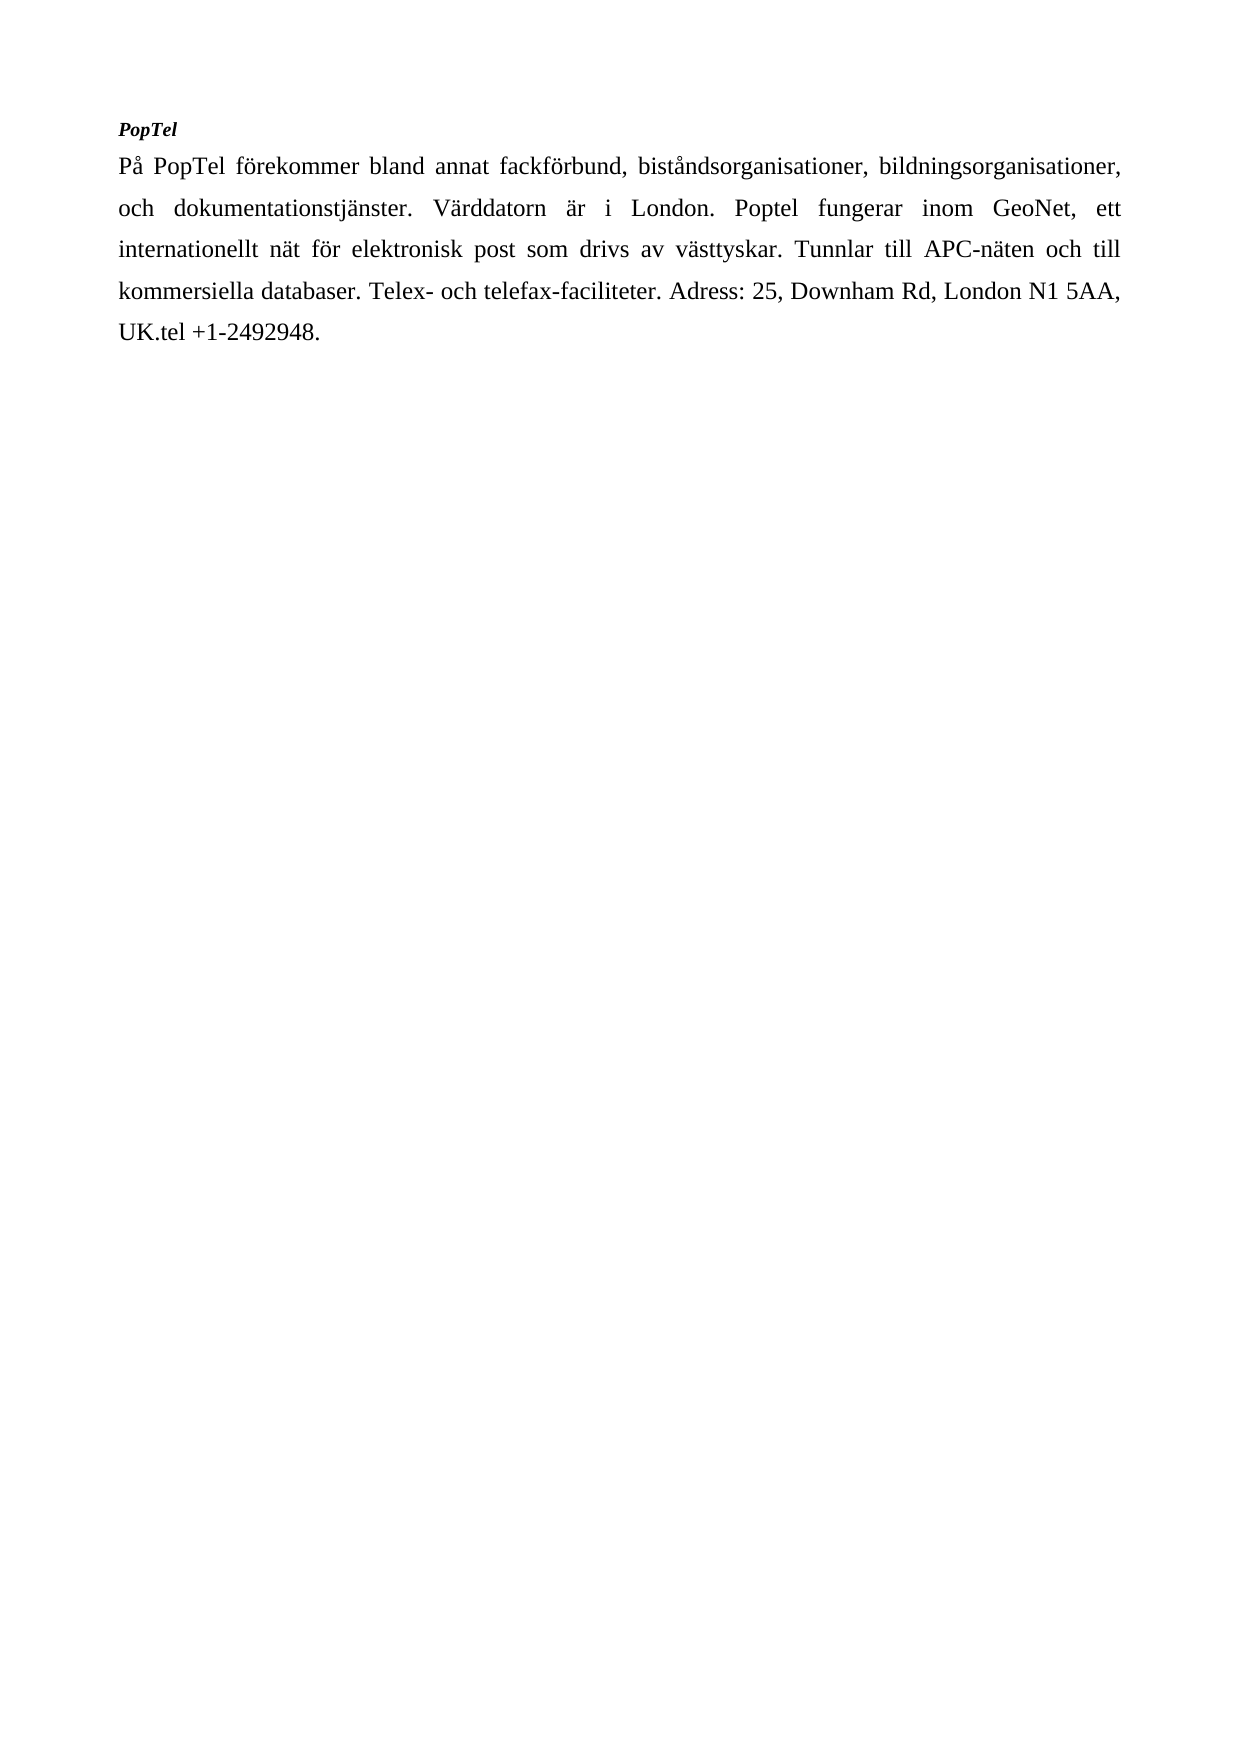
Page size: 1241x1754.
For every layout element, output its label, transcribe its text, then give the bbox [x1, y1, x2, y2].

text På PopTel förekommer bland annat fackförbund, biståndsorganisationer, bildningsorganisationer, och dokumentationstjänster. Värddatorn är i London. Poptel fungerar inom GeoNet, ett internationellt nät för elektronisk post som drivs av västtyskar. Tunnlar till APC-näten och till kommersiella databaser. Telex- och telefax-faciliteter. Adress: 25, Downham Rd, London N1 5AA, UK.tel +1-2492948. [118, 152, 1122, 346]
subtitle PopTel [118, 118, 1122, 140]
